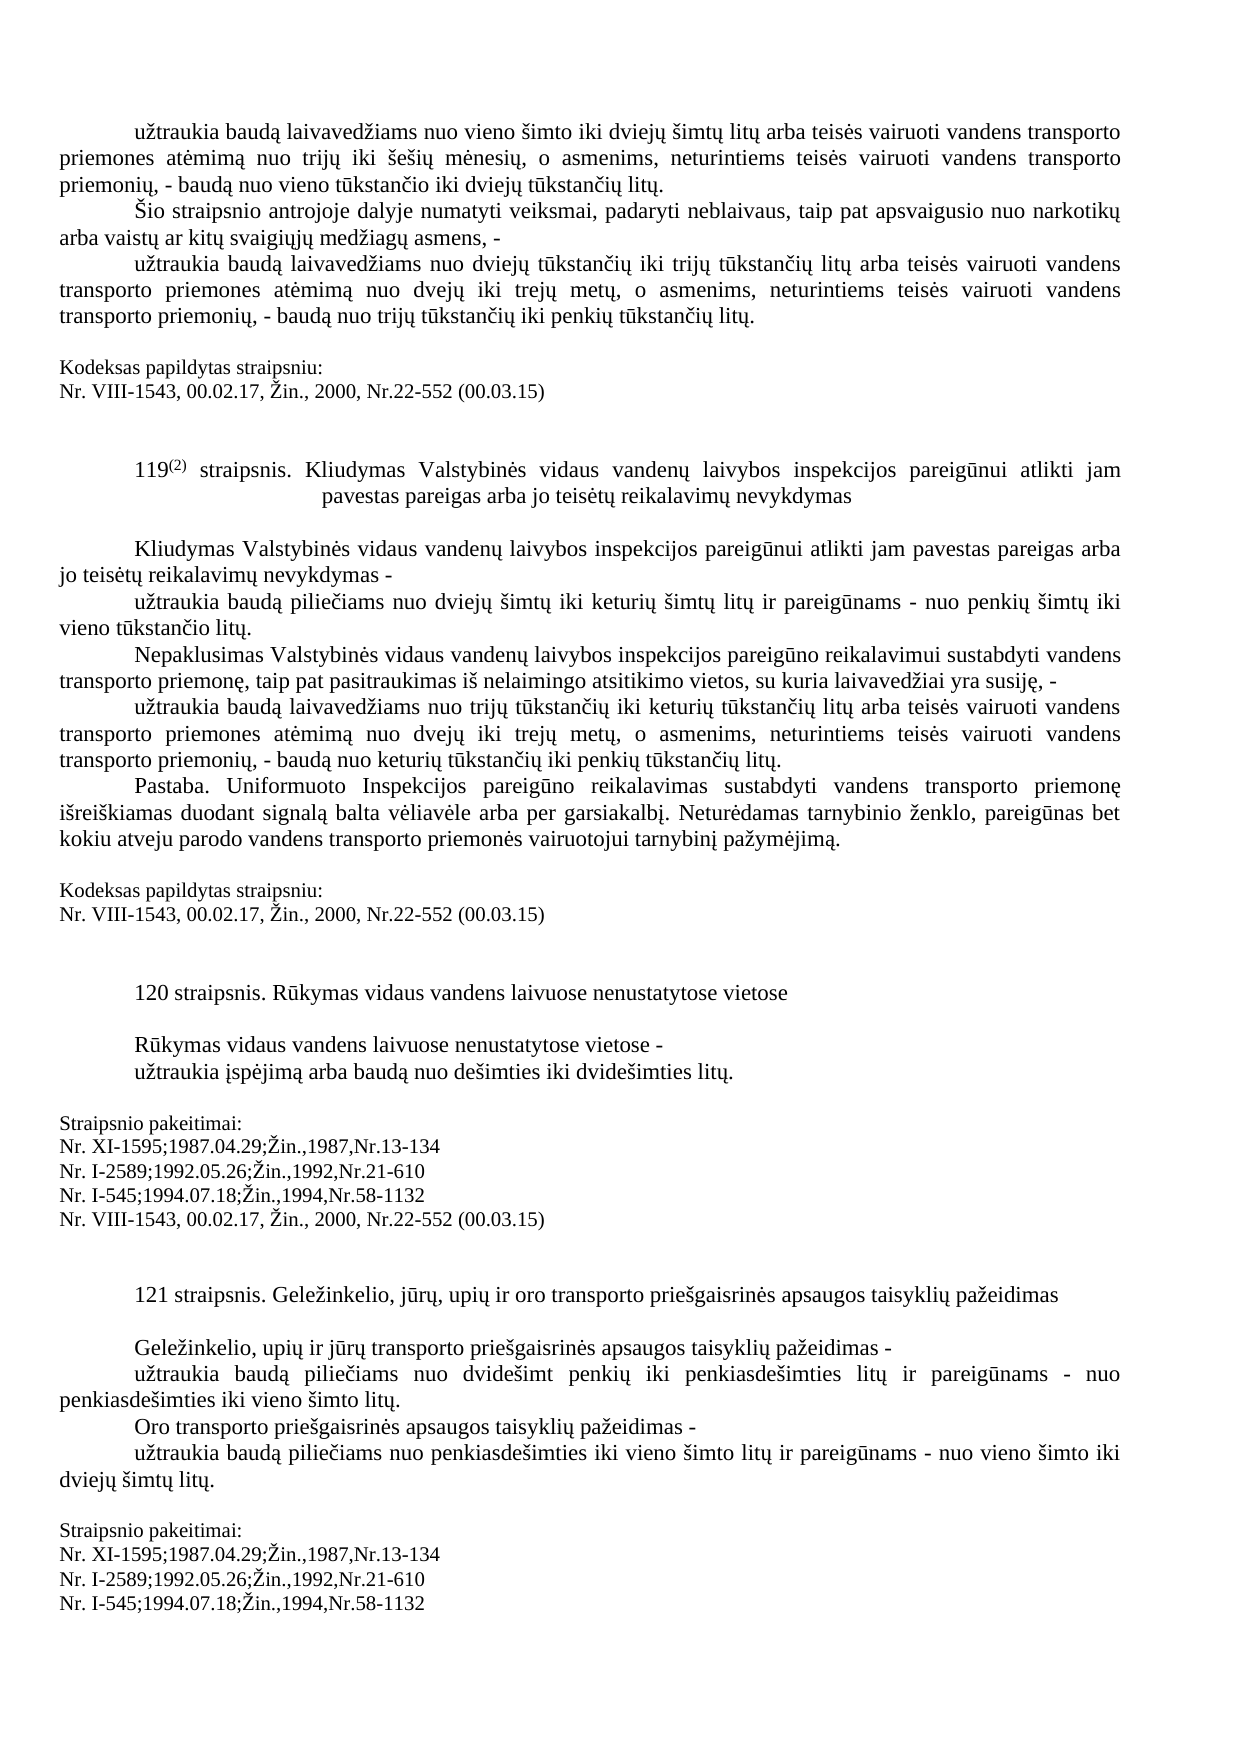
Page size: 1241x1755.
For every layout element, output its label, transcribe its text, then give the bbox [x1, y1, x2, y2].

text Rūkymas vidaus vandens laivuose nenustatytose vietose - [59, 1031, 1122, 1058]
text Nr. XI-1595;1987.04.29;Žin.,1987,Nr.13-134 [59, 1134, 1122, 1158]
text Straipsnio pakeitimai: [59, 1518, 1122, 1542]
text Kodeksas papildytas straipsniu: [59, 355, 1122, 379]
text Šio straipsnio antrojoje dalyje numatyti veiksmai, padaryti neblaivaus, taip pat apsvaigusio nuo narkotikų arba vaistų ar kitų svaigiųjų medžiagų asmens, - [59, 197, 1122, 250]
text Straipsnio pakeitimai: [59, 1110, 1122, 1134]
text Nr. I-2589;1992.05.26;Žin.,1992,Nr.21-610 [59, 1158, 1122, 1183]
text Nr. XI-1595;1987.04.29;Žin.,1987,Nr.13-134 [59, 1542, 1122, 1566]
text Nr. VIII-1543, 00.02.17, Žin., 2000, Nr.22-552 (00.03.15) [59, 379, 1122, 403]
text užtraukia baudą laivavedžiams nuo vieno šimto iki dviejų šimtų litų arba teisės vairuoti vandens transporto priemones atėmimą nuo trijų iki šešių mėnesių, o asmenims, neturintiems teisės vairuoti vandens transporto priemonių, - baudą nuo vieno tūkstančio iki dviejų tūkstančių litų. [59, 118, 1122, 197]
text Nepaklusimas Valstybinės vidaus vandenų laivybos inspekcijos pareigūno reikalavimui sustabdyti vandens transporto priemonę, taip pat pasitraukimas iš nelaimingo atsitikimo vietos, su kuria laivavedžiai yra susiję, - [59, 641, 1122, 693]
text Oro transporto priešgaisrinės apsaugos taisyklių pažeidimas - [59, 1413, 1122, 1439]
text Geležinkelio, upių ir jūrų transporto priešgaisrinės apsaugos taisyklių pažeidimas - [59, 1334, 1122, 1360]
text Nr. VIII-1543, 00.02.17, Žin., 2000, Nr.22-552 (00.03.15) [59, 902, 1122, 926]
text Nr. I-545;1994.07.18;Žin.,1994,Nr.58-1132 [59, 1591, 1122, 1614]
text 119(2) straipsnis. Kliudymas Valstybinės vidaus vandenų laivybos inspekcijos pareigūnui atlikti jam pavestas pareigas arba jo teisėtų reikalavimų nevykdymas [134, 456, 1122, 509]
text Nr. I-545;1994.07.18;Žin.,1994,Nr.58-1132 [59, 1183, 1122, 1207]
text užtraukia įspėjimą arba baudą nuo dešimties iki dvidešimties litų. [59, 1058, 1122, 1084]
text užtraukia baudą piliečiams nuo dviejų šimtų iki keturių šimtų litų ir pareigūnams - nuo penkių šimtų iki vieno tūkstančio litų. [59, 588, 1122, 641]
text Kodeksas papildytas straipsniu: [59, 878, 1122, 902]
text užtraukia baudą laivavedžiams nuo dviejų tūkstančių iki trijų tūkstančių litų arba teisės vairuoti vandens transporto priemones atėmimą nuo dvejų iki trejų metų, o asmenims, neturintiems teisės vairuoti vandens transporto priemonių, - baudą nuo trijų tūkstančių iki penkių tūkstančių litų. [59, 250, 1122, 329]
text 121 straipsnis. Geležinkelio, jūrų, upių ir oro transporto priešgaisrinės apsaugos taisyklių pažeidimas [134, 1281, 1122, 1307]
text 120 straipsnis. Rūkymas vidaus vandens laivuose nenustatytose vietose [59, 979, 1122, 1005]
text užtraukia baudą laivavedžiams nuo trijų tūkstančių iki keturių tūkstančių litų arba teisės vairuoti vandens transporto priemones atėmimą nuo dvejų iki trejų metų, o asmenims, neturintiems teisės vairuoti vandens transporto priemonių, - baudą nuo keturių tūkstančių iki penkių tūkstančių litų. [59, 693, 1122, 772]
text Kliudymas Valstybinės vidaus vandenų laivybos inspekcijos pareigūnui atlikti jam pavestas pareigas arba jo teisėtų reikalavimų nevykdymas - [59, 535, 1122, 588]
text Nr. VIII-1543, 00.02.17, Žin., 2000, Nr.22-552 (00.03.15) [59, 1207, 1122, 1231]
text Nr. I-2589;1992.05.26;Žin.,1992,Nr.21-610 [59, 1566, 1122, 1591]
text Pastaba. Uniformuoto Inspekcijos pareigūno reikalavimas sustabdyti vandens transporto priemonę išreiškiamas duodant signalą balta vėliavėle arba per garsiakalbį. Neturėdamas tarnybinio ženklo, pareigūnas bet kokiu atveju parodo vandens transporto priemonės vairuotojui tarnybinį pažymėjimą. [59, 772, 1122, 851]
text užtraukia baudą piliečiams nuo dvidešimt penkių iki penkiasdešimties litų ir pareigūnams - nuo penkiasdešimties iki vieno šimto litų. [59, 1360, 1122, 1413]
text užtraukia baudą piliečiams nuo penkiasdešimties iki vieno šimto litų ir pareigūnams - nuo vieno šimto iki dviejų šimtų litų. [59, 1439, 1122, 1492]
